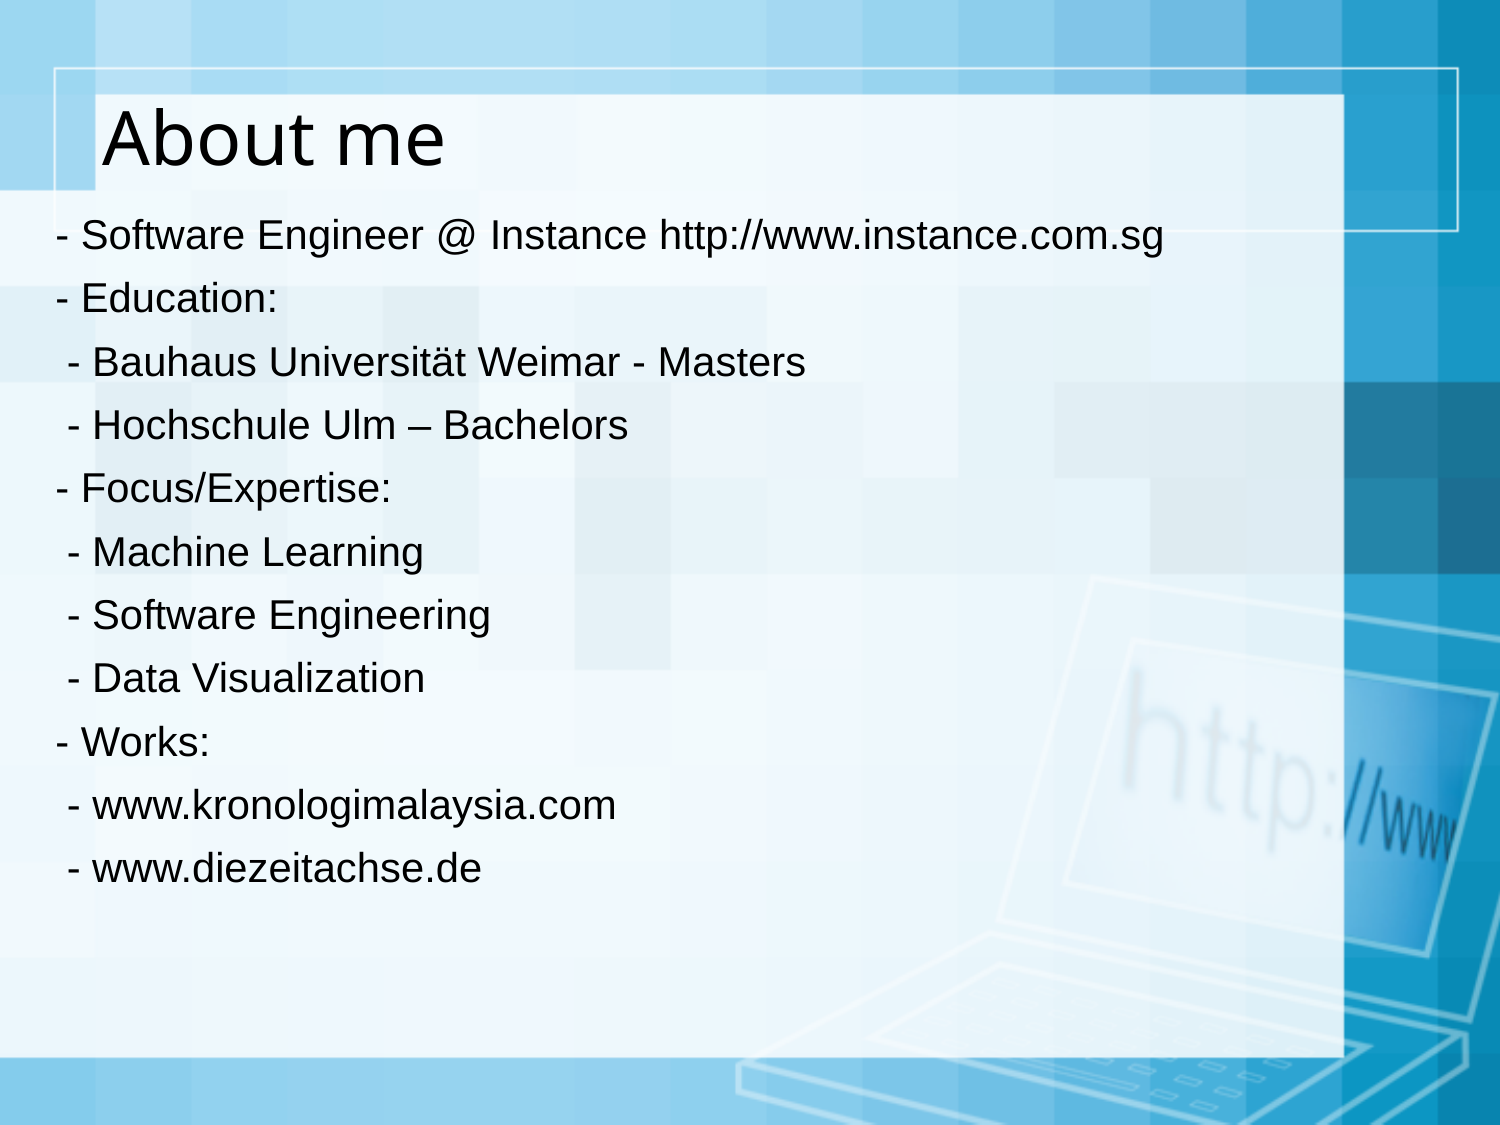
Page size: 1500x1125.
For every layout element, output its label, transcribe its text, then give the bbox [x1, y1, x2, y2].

picture [0, 0, 1500, 1125]
title About me [87, 87, 1475, 200]
list - Software Engineer @ Instance http://www.instance.com.sg - Education: - Bauhaus Universität Weimar - Masters - Hochschule Ulm – Bachelors - Focus/Expertise: - Machine Learning - Software Engineering - Data Visualization - Works: - www.kronologimalaysia.com - www.diezeitachse.de [40, 200, 1409, 1069]
